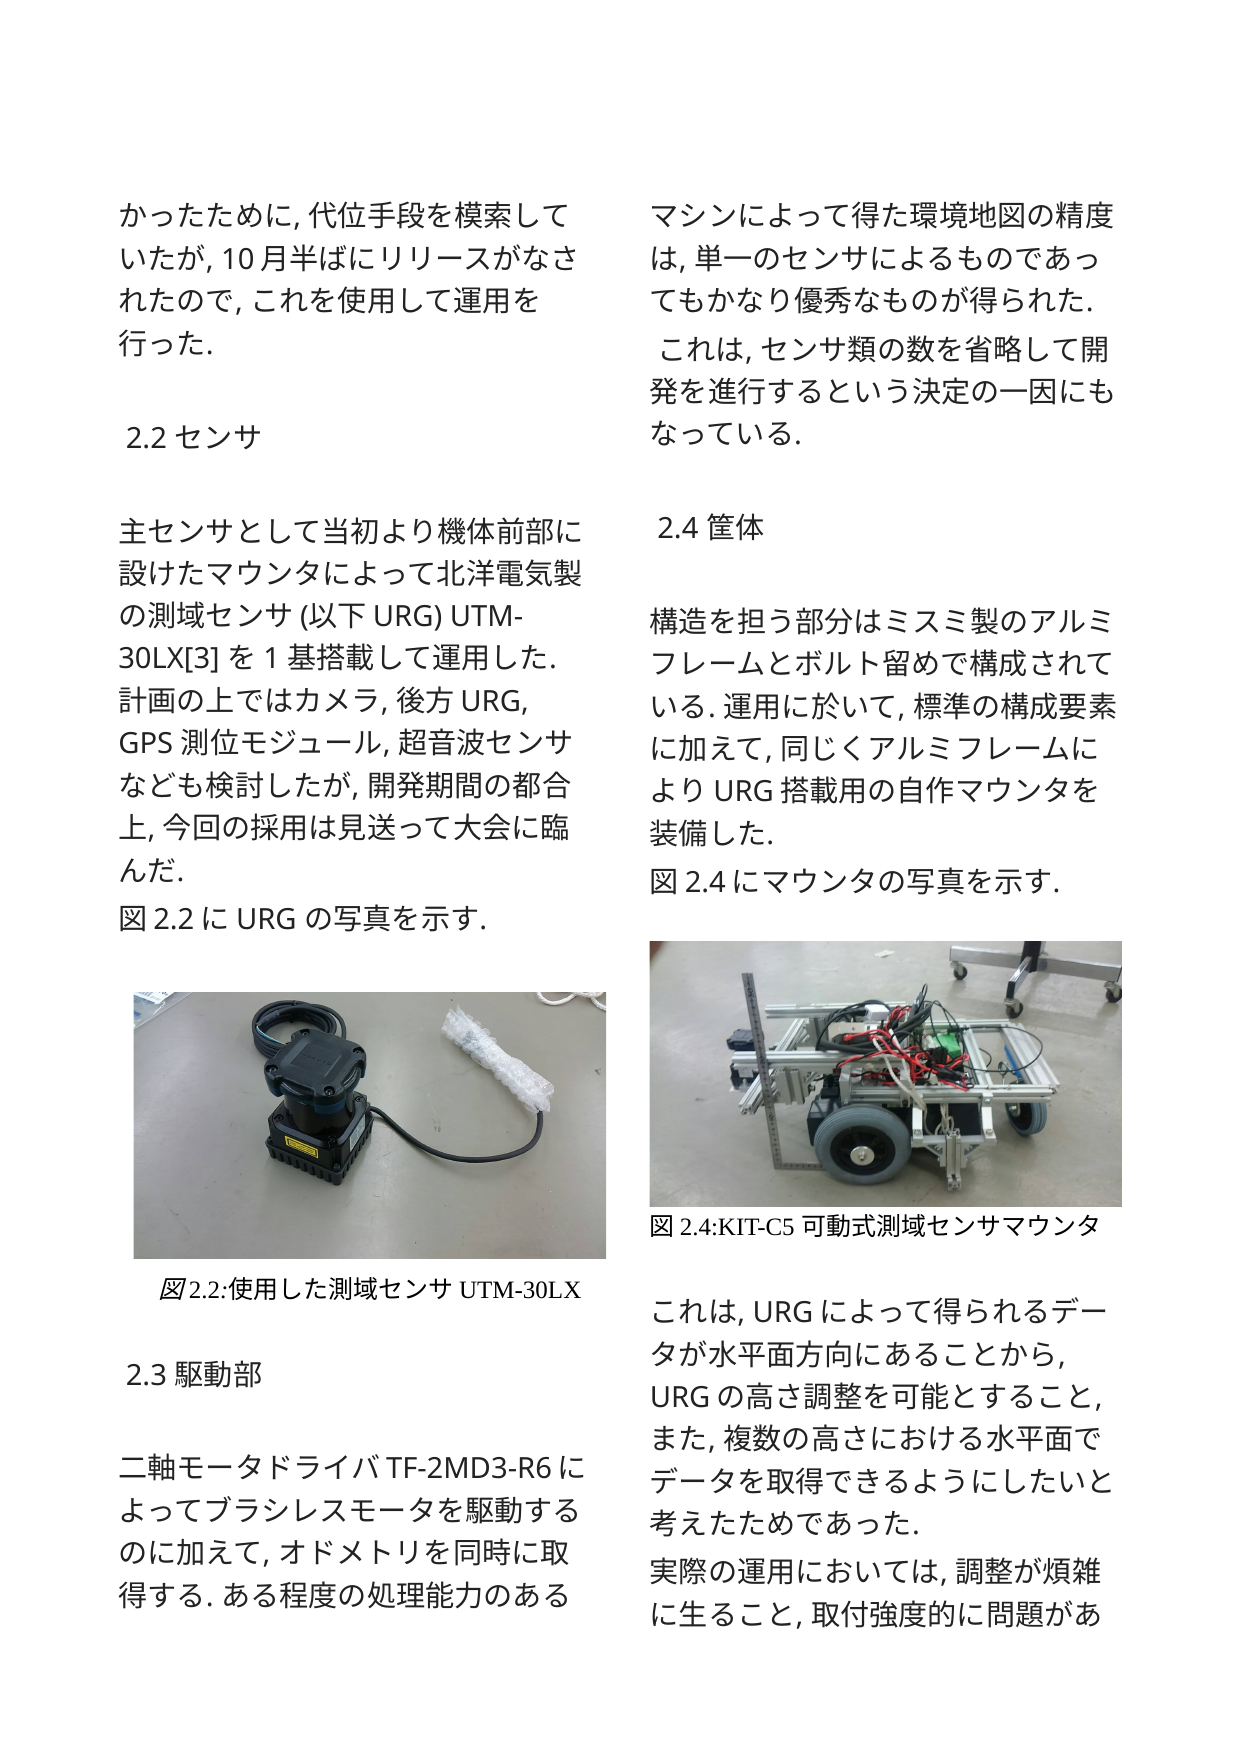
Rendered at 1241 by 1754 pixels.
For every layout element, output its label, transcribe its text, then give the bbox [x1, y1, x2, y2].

text 図2.4:KIT-C5 可動式測域センサマウンタ [649, 1207, 1122, 1243]
text 図2.2に URG の写真を示す. [118, 895, 591, 938]
text これは, センサ類の数を省略して開発を進行するという決定の一因にもなっている. [649, 326, 1122, 453]
text これは, URGによって得られるデータが水平面方向にあることから, URGの高さ調整を可能とすること, また, 複数の高さにおける水平面でデータを取得できるようにしたいと考えたためであった. [649, 1289, 1122, 1543]
text 図2.2:使用した測域センサ UTM-30LX [133, 1259, 606, 1306]
text 二軸モータドライバTF-2MD3-R6によってブラシレスモータを駆動するのに加えて, オドメトリを同時に取得する. ある程度の処理能力のある [118, 1445, 591, 1614]
text 2.4 筐体 [649, 505, 1122, 547]
picture [133, 992, 607, 1259]
picture [649, 941, 1122, 1207]
text 図2.4にマウンタの写真を示す. [649, 859, 1122, 901]
text 2.3 駆動部 [118, 1351, 591, 1393]
text 主センサとして当初より機体前部に設けたマウンタによって北洋電気製の測域センサ (以下URG) UTM-30LX[3] を 1 基搭載して運用した. 計画の上ではカメラ, 後方URG, GPS 測位モジュール, 超音波センサなども検討したが, 開発期間の都合上, 今回の採用は見送って大会に臨んだ. [118, 508, 591, 889]
text 構造を担う部分はミスミ製のアルミフレームとボルト留めで構成されている. 運用に於いて, 標準の構成要素に加えて, 同じくアルミフレームによりURG搭載用の自作マウンタを装備した. [649, 599, 1122, 853]
text かったために, 代位手段を模索していたが, 10月半ばにリリースがなされたので, これを使用して運用を行った. [118, 193, 591, 363]
text 実際の運用においては, 調整が煩雑に生ること, 取付強度的に問題があ [649, 1549, 1122, 1634]
text 2.2 センサ [118, 414, 591, 457]
text マシンによって得た環境地図の精度は, 単一のセンサによるものであってもかなり優秀なものが得られた. [649, 193, 1122, 320]
